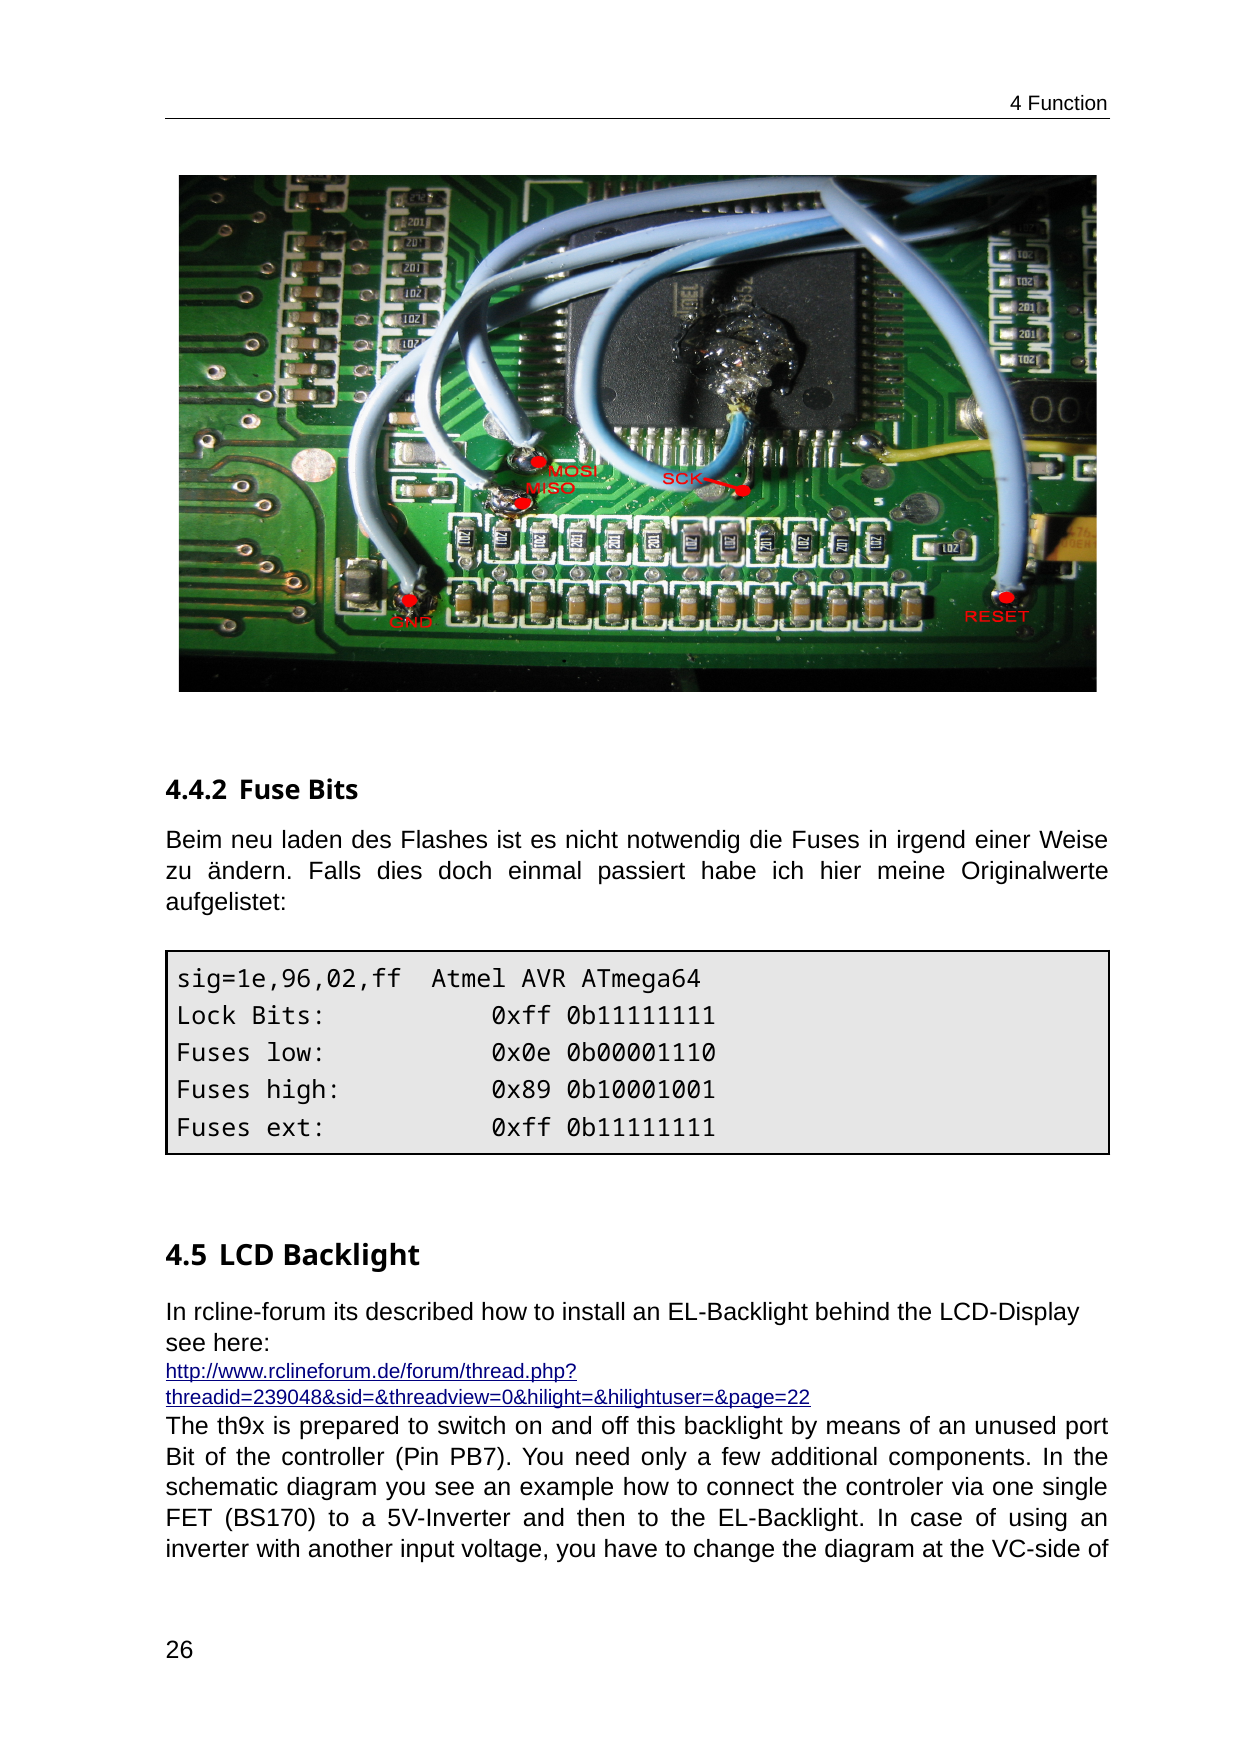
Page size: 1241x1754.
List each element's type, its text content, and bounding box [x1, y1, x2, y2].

text Fuses low: 0x0e 0b00001110 [168, 1024, 1108, 1062]
subtitle Fuse Bits [165, 771, 1110, 808]
text http://www.rclineforum.de/forum/thread.php?threadid=239048&sid=&threadview=0&hilight=&hilightuser=&page=22 [165, 1359, 1110, 1409]
subtitle LCD Backlight [165, 1234, 1110, 1274]
text sig=1e,96,02,ff Atmel AVR ATmega64 [168, 952, 1108, 987]
picture [178, 175, 1097, 692]
text Fuses ext: 0xff 0b11111111 [168, 1099, 1108, 1153]
text Beim neu laden des Flashes ist es nicht notwendig die Fuses in irgend einer Weise zu ändern. Falls dies doch einmal passiert habe ich hier meine Originalwerte aufgelistet: [165, 826, 1110, 916]
text see here: [165, 1329, 1110, 1357]
text Fuses high: 0x89 0b10001001 [168, 1062, 1108, 1099]
text Lock Bits: 0xff 0b11111111 [168, 987, 1108, 1024]
text The th9x is prepared to switch on and off this backlight by means of an unused port Bit of the controller (Pin PB7). You need only a few additional components. In the schematic diagram you see an example how to connect the controler via one single FET (BS170) to a 5V-Inverter and then to the EL-Backlight. In case of using an inverter with another input voltage, you have to change the diagram at the VC-side of [165, 1412, 1110, 1563]
text In rcline-forum its described how to install an EL-Backlight behind the LCD-Display [165, 1298, 1110, 1326]
